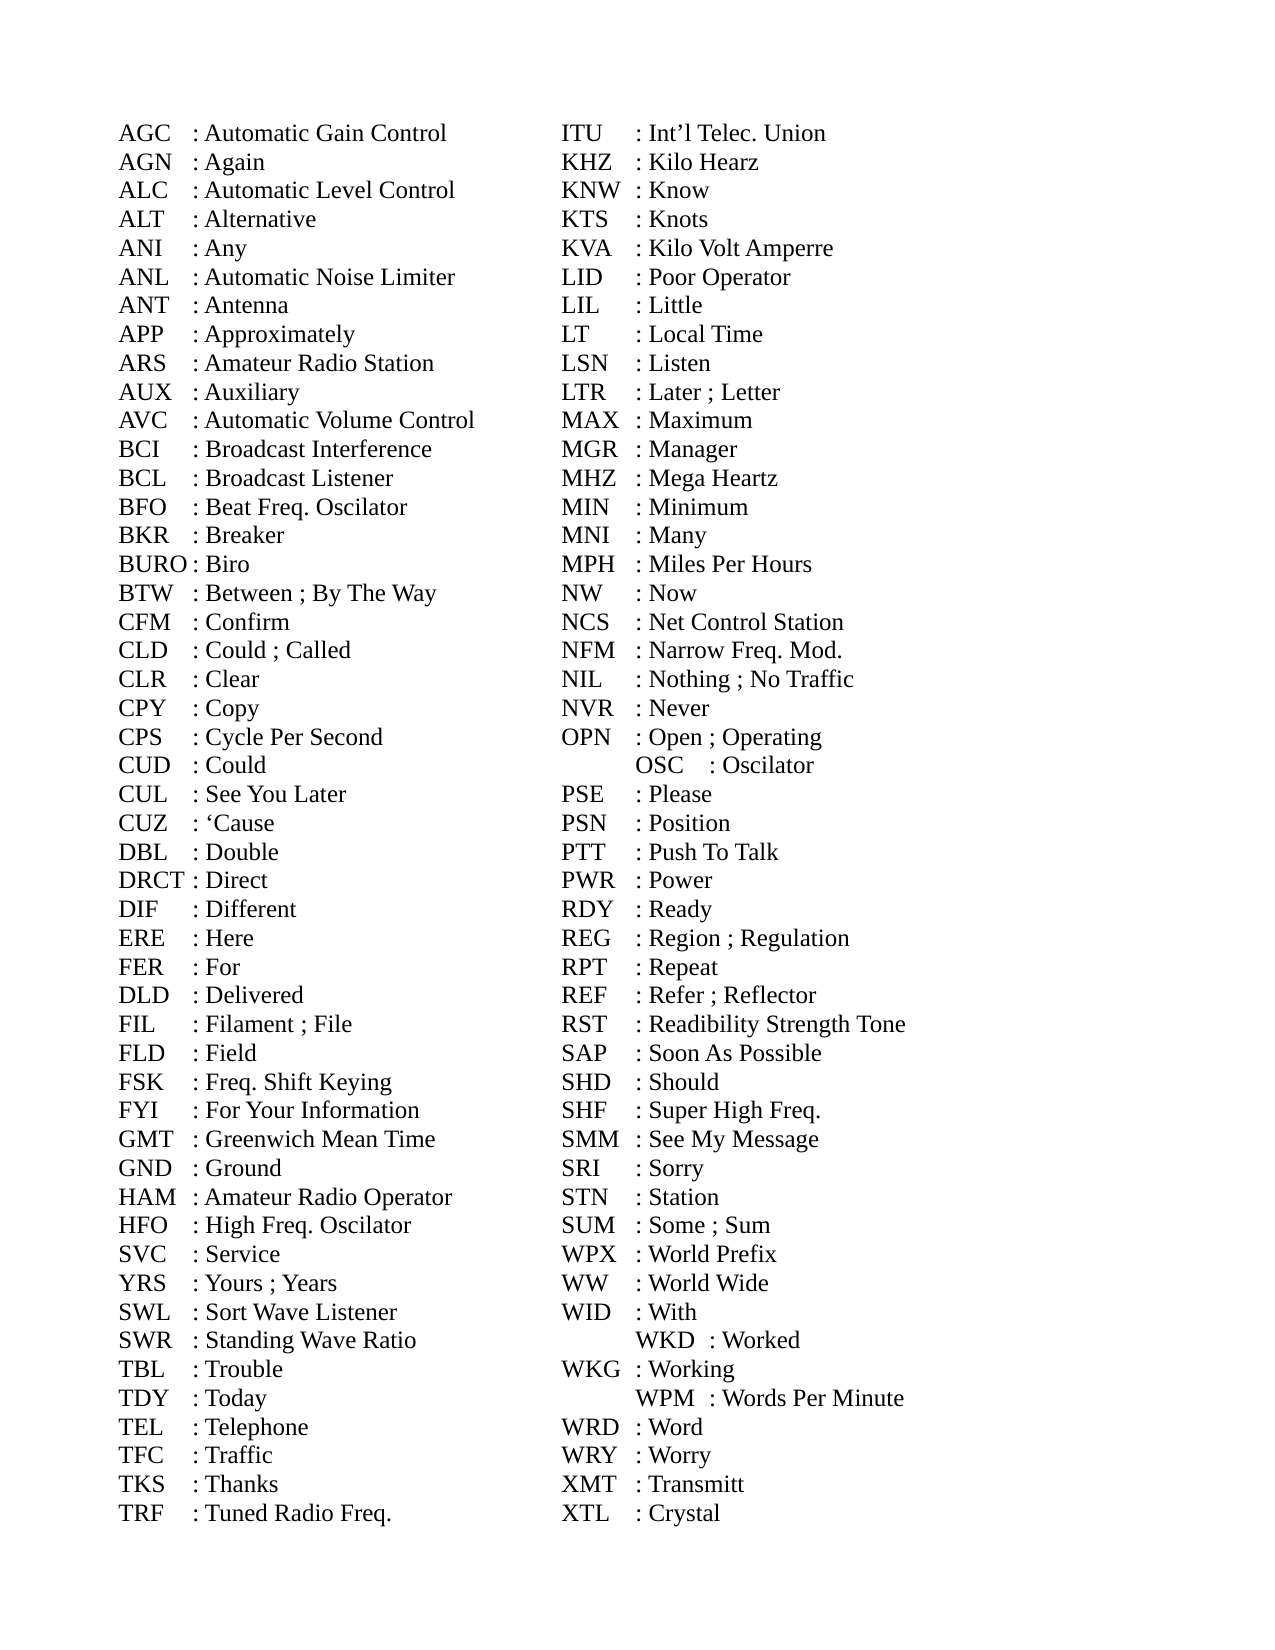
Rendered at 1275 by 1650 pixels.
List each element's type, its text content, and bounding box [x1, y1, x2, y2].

text CLR : Clear NIL : Nothing ; No Traffic [118, 664, 1157, 693]
text FYI : For Your Information SHF : Super High Freq. [118, 1096, 1157, 1124]
text TDY : Today WPM : Words Per Minute [118, 1383, 1157, 1412]
text DBL : Double PTT : Push To Talk [118, 837, 1157, 866]
text FSK : Freq. Shift Keying SHD : Should [118, 1067, 1157, 1096]
text YRS : Yours ; Years WW : World Wide [118, 1268, 1157, 1297]
text AUX : Auxiliary LTR : Later ; Letter [118, 377, 1157, 406]
text BCL : Broadcast Listener MHZ : Mega Heartz [118, 463, 1157, 492]
text SVC : Service WPX : World Prefix [118, 1239, 1157, 1268]
text FER : For RPT : Repeat [118, 952, 1157, 981]
text ALC : Automatic Level Control KNW : Know [118, 176, 1157, 204]
text CUZ : ‘Cause PSN : Position [118, 808, 1157, 837]
text AGN : Again KHZ : Kilo Hearz [118, 147, 1157, 176]
text AVC : Automatic Volume Control MAX : Maximum [118, 406, 1157, 434]
text ARS : Amateur Radio Station LSN : Listen [118, 348, 1157, 377]
text CPS : Cycle Per Second OPN : Open ; Operating [118, 722, 1157, 751]
text HAM : Amateur Radio Operator STN : Station [118, 1182, 1157, 1211]
text CFM : Confirm NCS : Net Control Station [118, 607, 1157, 636]
text ANI : Any KVA : Kilo Volt Amperre [118, 233, 1157, 262]
text GND : Ground SRI : Sorry [118, 1153, 1157, 1182]
text ANL : Automatic Noise Limiter LID : Poor Operator [118, 262, 1157, 291]
text TEL : Telephone WRD : Word [118, 1412, 1157, 1441]
text ALT : Alternative KTS : Knots [118, 204, 1157, 233]
text FIL : Filament ; File RST : Readibility Strength Tone [118, 1009, 1157, 1038]
text BCI : Broadcast Interference MGR : Manager [118, 434, 1157, 463]
text TRF : Tuned Radio Freq. XTL : Crystal [118, 1498, 1157, 1527]
text CLD : Could ; Called NFM : Narrow Freq. Mod. [118, 636, 1157, 664]
text DIF : Different RDY : Ready [118, 894, 1157, 923]
text BKR : Breaker MNI : Many [118, 521, 1157, 549]
text TFC : Traffic WRY : Worry [118, 1441, 1157, 1469]
text TBL : Trouble WKG : Working [118, 1354, 1157, 1383]
text CUL : See You Later PSE : Please [118, 779, 1157, 808]
text FLD : Field SAP : Soon As Possible [118, 1038, 1157, 1067]
text HFO : High Freq. Oscilator SUM : Some ; Sum [118, 1211, 1157, 1239]
text SWL : Sort Wave Listener WID : With [118, 1297, 1157, 1326]
text CPY : Copy NVR : Never [118, 693, 1157, 722]
text TKS : Thanks XMT : Transmitt [118, 1469, 1157, 1498]
text DLD : Delivered REF : Refer ; Reflector [118, 981, 1157, 1009]
text SWR : Standing Wave Ratio WKD : Worked [118, 1326, 1157, 1354]
text BFO : Beat Freq. Oscilator MIN : Minimum [118, 492, 1157, 521]
text CUD : Could OSC : Oscilator [118, 751, 1157, 779]
text APP : Approximately LT : Local Time [118, 319, 1157, 348]
text BURO : Biro MPH : Miles Per Hours [118, 549, 1157, 578]
text ERE : Here REG : Region ; Regulation [118, 923, 1157, 952]
text GMT : Greenwich Mean Time SMM : See My Message [118, 1124, 1157, 1153]
text DRCT : Direct PWR : Power [118, 866, 1157, 894]
text ANT : Antenna LIL : Little [118, 291, 1157, 319]
text BTW : Between ; By The Way NW : Now [118, 578, 1157, 607]
text AGC : Automatic Gain Control ITU : Int’l Telec. Union [118, 118, 1157, 147]
